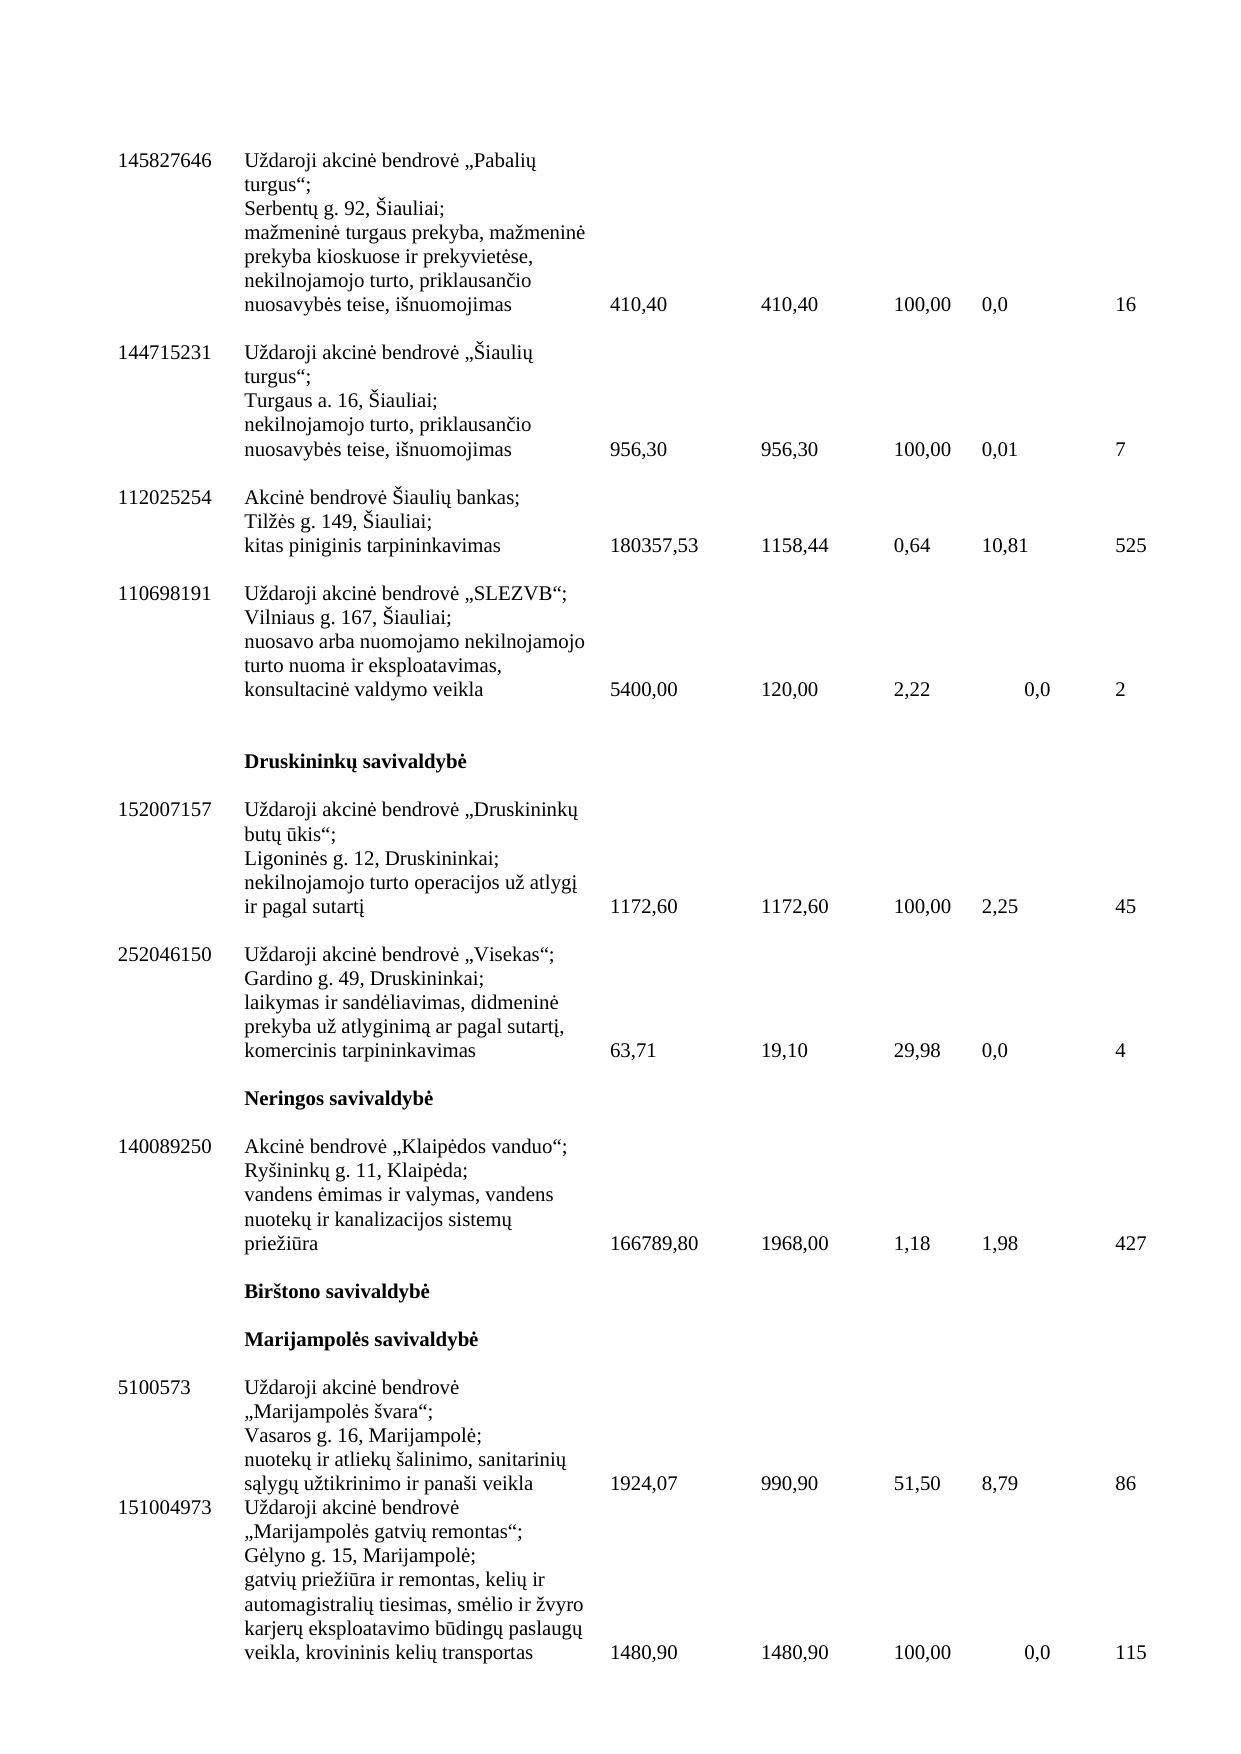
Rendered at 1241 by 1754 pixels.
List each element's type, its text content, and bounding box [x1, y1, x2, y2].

table_cell 252046150 [101, 942, 233, 1062]
table_cell 180357,53 [599, 485, 749, 557]
table_cell [101, 749, 233, 773]
table_cell Akcinė bendrovė „Klaipėdos vanduo“; Ryšininkų g. 11, Klaipėda; vandens ėmimas ir valymas, vandens nuotekų ir kanalizacijos sistemų priežiūra [233, 1134, 598, 1254]
table_cell [101, 1110, 1198, 1134]
table_cell 145827646 [101, 148, 233, 316]
table_cell 0,0 [970, 1495, 1104, 1664]
table_cell 100,00 [883, 148, 970, 316]
table_cell 410,40 [599, 148, 749, 316]
table_cell 7 [1104, 340, 1198, 461]
table_cell 1924,07 [599, 1375, 749, 1495]
table_cell 115 [1104, 1495, 1198, 1664]
table_cell 110698191 [101, 581, 233, 701]
table_cell 1480,90 [599, 1495, 749, 1664]
table_cell Uždaroji akcinė bendrovė „Marijampolės gatvių remontas“; Gėlyno g. 15, Marijampolė; gatvių priežiūra ir remontas, kelių ir automagistralių tiesimas, smėlio ir žvyro karjerų eksploatavimo būdingų paslaugų veikla, krovininis kelių transportas [233, 1495, 598, 1664]
table_cell 100,00 [883, 1495, 970, 1664]
table_cell 2 [1104, 581, 1198, 701]
table_cell 29,98 [883, 942, 970, 1062]
table_cell Akcinė bendrovė Šiaulių bankas; Tilžės g. 149, Šiauliai; kitas piniginis tarpininkavimas [233, 485, 598, 557]
table_cell 1968,00 [750, 1134, 882, 1254]
table_cell [101, 1279, 233, 1303]
table_cell 1,98 [970, 1134, 1104, 1254]
table_cell 86 [1104, 1375, 1198, 1495]
table_cell 956,30 [599, 340, 749, 461]
table_cell Uždaroji akcinė bendrovė „Marijampolės švara“; Vasaros g. 16, Marijampolė; nuotekų ir atliekų šalinimo, sanitarinių sąlygų užtikrinimo ir panaši veikla [233, 1375, 598, 1495]
table_cell 410,40 [750, 148, 882, 316]
table_cell 1172,60 [750, 798, 882, 918]
table_cell 8,79 [970, 1375, 1104, 1495]
table_cell [101, 1327, 233, 1351]
table_cell 63,71 [599, 942, 749, 1062]
table_cell 140089250 [101, 1134, 233, 1254]
table_cell 100,00 [883, 340, 970, 461]
table_cell 152007157 [101, 798, 233, 918]
table_cell 2,22 [883, 581, 970, 701]
table_cell 990,90 [750, 1375, 882, 1495]
table_cell Uždaroji akcinė bendrovė „Druskininkų butų ūkis“; Ligoninės g. 12, Druskininkai; nekilnojamojo turto operacijos už atlygį ir pagal sutartį [233, 798, 598, 918]
table_cell Uždaroji akcinė bendrovė „SLEZVB“; Vilniaus g. 167, Šiauliai; nuosavo arba nuomojamo nekilnojamojo turto nuoma ir eksploatavimas, konsultacinė valdymo veikla [233, 581, 598, 701]
table_cell 1172,60 [599, 798, 749, 918]
table_cell 956,30 [750, 340, 882, 461]
table_cell 151004973 [101, 1495, 233, 1664]
table_cell Uždaroji akcinė bendrovė „Pabalių turgus“; Serbentų g. 92, Šiauliai; mažmeninė turgaus prekyba, mažmeninė prekyba kioskuose ir prekyvietėse, nekilnojamojo turto, priklausančio nuosavybės teise, išnuomojimas [233, 148, 598, 316]
table_cell 2,25 [970, 798, 1104, 918]
table_cell 112025254 [101, 485, 233, 557]
table_cell Neringos savivaldybė [233, 1086, 1198, 1110]
table_cell 0,0 [970, 942, 1104, 1062]
table_cell 0,01 [970, 340, 1104, 461]
table_cell Uždaroji akcinė bendrovė „Šiaulių turgus“; Turgaus a. 16, Šiauliai; nekilnojamojo turto, priklausančio nuosavybės teise, išnuomojimas [233, 340, 598, 461]
table_cell [101, 316, 1198, 340]
table_cell [101, 1303, 1198, 1327]
table_cell 5100573 [101, 1375, 233, 1495]
table_cell 525 [1104, 485, 1198, 557]
table_cell 0,0 [970, 148, 1104, 316]
table_cell [101, 1351, 1198, 1375]
table_cell Uždaroji akcinė bendrovė „Visekas“; Gardino g. 49, Druskininkai; laikymas ir sandėliavimas, didmeninė prekyba už atlyginimą ar pagal sutartį, komercinis tarpininkavimas [233, 942, 598, 1062]
table_cell 10,81 [970, 485, 1104, 557]
table_cell 4 [1104, 942, 1198, 1062]
table_cell 166789,80 [599, 1134, 749, 1254]
table_cell 1158,44 [750, 485, 882, 557]
table_cell [101, 557, 1198, 581]
table_cell [101, 918, 1198, 942]
table_cell 0,0 [970, 581, 1104, 701]
table_cell Marijampolės savivaldybė [233, 1327, 1198, 1351]
table_cell 120,00 [750, 581, 882, 701]
table_cell [101, 773, 1198, 797]
table_cell 19,10 [750, 942, 882, 1062]
table_cell 100,00 [883, 798, 970, 918]
table_cell 427 [1104, 1134, 1198, 1254]
table_cell 144715231 [101, 340, 233, 461]
table_cell 5400,00 [599, 581, 749, 701]
table_cell 51,50 [883, 1375, 970, 1495]
table_cell 1,18 [883, 1134, 970, 1254]
table_cell Druskininkų savivaldybė [233, 749, 1198, 773]
table_cell [101, 1255, 1198, 1279]
table_cell [101, 1062, 1198, 1086]
table_cell [101, 1086, 233, 1110]
table_cell [101, 701, 1198, 725]
table_cell [101, 725, 1198, 749]
table_cell [101, 461, 1198, 484]
table_cell 1480,90 [750, 1495, 882, 1664]
table_cell Birštono savivaldybė [233, 1279, 1198, 1303]
table_cell 0,64 [883, 485, 970, 557]
table_cell 16 [1104, 148, 1198, 316]
table_cell 45 [1104, 798, 1198, 918]
